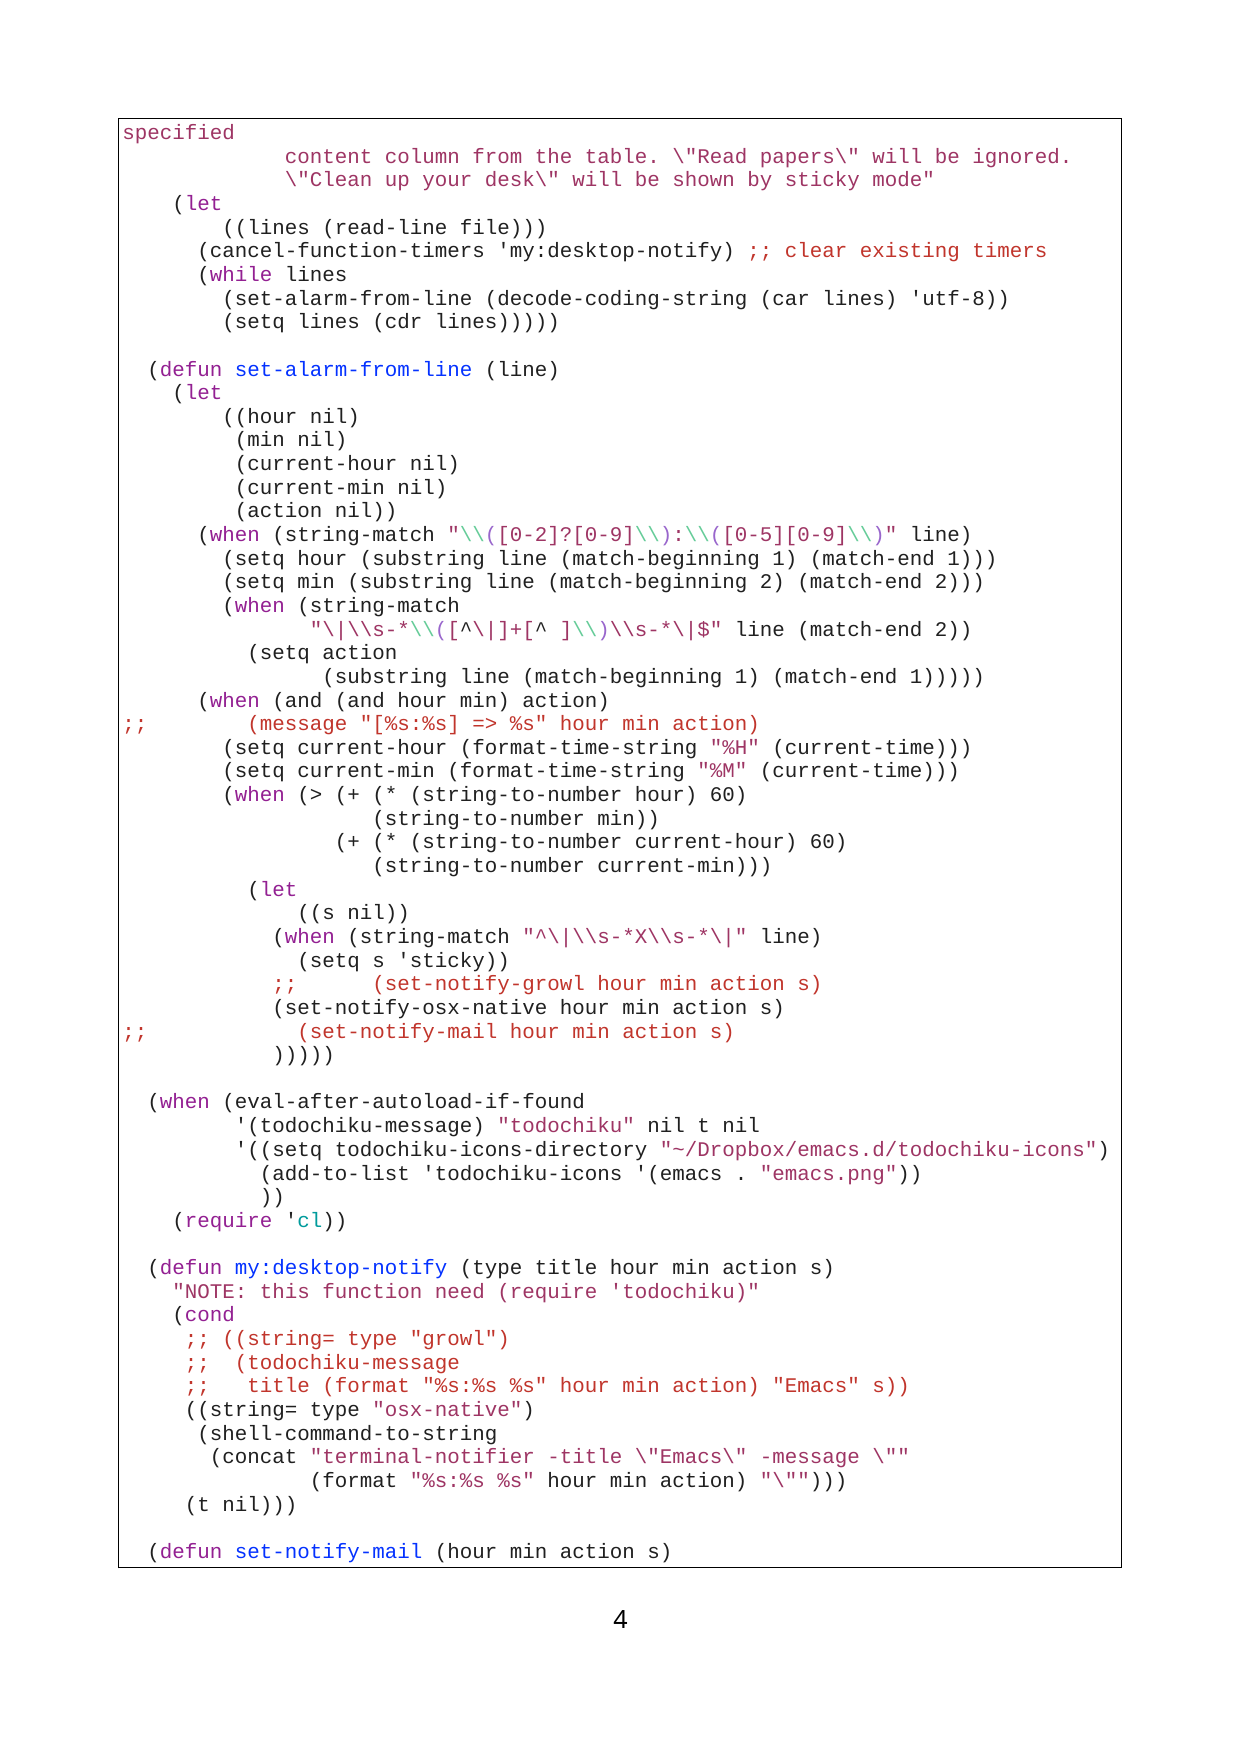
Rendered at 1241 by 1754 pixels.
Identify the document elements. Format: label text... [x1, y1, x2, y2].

text ;; ((string= type "growl") [119, 1324, 1121, 1348]
text (action nil)) [119, 496, 1121, 520]
text (set-alarm-from-line (decode-coding-string (car lines) 'utf-8)) [119, 284, 1121, 307]
text \"Clean up your desk\" will be shown by sticky mode" [119, 165, 1121, 189]
text (concat "terminal-notifier -title \"Emacs\" -message \"" [119, 1442, 1121, 1466]
text (when (> (+ (* (string-to-number hour) 60) [119, 780, 1121, 804]
text (when (and (and hour min) action) [119, 686, 1121, 709]
text content column from the table. \"Read papers\" will be ignored. [119, 142, 1121, 165]
text (format "%s:%s %s" hour min action) "\""))) [119, 1466, 1121, 1489]
text (string-to-number min)) [119, 804, 1121, 827]
text specified [119, 119, 1121, 142]
text (setq hour (substring line (match-beginning 1) (match-end 1))) [119, 544, 1121, 567]
text '((setq todochiku-icons-directory "~/Dropbox/emacs.d/todochiku-icons") [119, 1135, 1121, 1158]
text (setq action [119, 638, 1121, 662]
text (when (eval-after-autoload-if-found [119, 1088, 1121, 1111]
text (defun my:desktop-notify (type title hour min action s) [119, 1253, 1121, 1277]
text ;; (todochiku-message [119, 1348, 1121, 1371]
text (setq current-min (format-time-string "%M" (current-time))) [119, 757, 1121, 780]
text ))))) [119, 1040, 1121, 1064]
text (shell-command-to-string [119, 1419, 1121, 1442]
text ((string= type "osx-native") [119, 1395, 1121, 1419]
text (setq current-hour (format-time-string "%H" (current-time))) [119, 733, 1121, 757]
text (add-to-list 'todochiku-icons '(emacs . "emacs.png")) [119, 1158, 1121, 1182]
text (setq min (substring line (match-beginning 2) (match-end 2))) [119, 567, 1121, 591]
text ;; (set-notify-growl hour min action s) [119, 969, 1121, 993]
text ;; title (format "%s:%s %s" hour min action) "Emacs" s)) [119, 1371, 1121, 1395]
text (defun set-notify-mail (hour min action s) [119, 1537, 1121, 1567]
text (min nil) [119, 426, 1121, 449]
text (while lines [119, 260, 1121, 284]
text "NOTE: this function need (require 'todochiku)" [119, 1277, 1121, 1300]
text ;; (message "[%s:%s] => %s" hour min action) [119, 709, 1121, 733]
text '(todochiku-message) "todochiku" nil t nil [119, 1111, 1121, 1135]
text (when (string-match [119, 591, 1121, 615]
text ;; (set-notify-mail hour min action s) [119, 1017, 1121, 1040]
text "\|\\s-*\\([^\|]+[^ ]\\)\\s-*\|$" line (match-end 2)) [119, 615, 1121, 638]
text (require 'cl)) [119, 1206, 1121, 1229]
text (defun set-alarm-from-line (line) [119, 354, 1121, 378]
text (t nil))) [119, 1489, 1121, 1513]
text ((hour nil) [119, 402, 1121, 426]
text (let [119, 189, 1121, 213]
text (cancel-function-timers 'my:desktop-notify) ;; clear existing timers [119, 236, 1121, 260]
text (setq lines (cdr lines))))) [119, 307, 1121, 331]
text (set-notify-osx-native hour min action s) [119, 993, 1121, 1017]
text ((s nil)) [119, 898, 1121, 922]
text (current-min nil) [119, 473, 1121, 496]
text (let [119, 875, 1121, 898]
text (when (string-match "\\([0-2]?[0-9]\\):\\([0-5][0-9]\\)" line) [119, 520, 1121, 544]
text (setq s 'sticky)) [119, 946, 1121, 969]
text (string-to-number current-min))) [119, 851, 1121, 875]
text )) [119, 1182, 1121, 1206]
text (+ (* (string-to-number current-hour) 60) [119, 827, 1121, 851]
text (current-hour nil) [119, 449, 1121, 473]
text (cond [119, 1300, 1121, 1324]
text (substring line (match-beginning 1) (match-end 1))))) [119, 662, 1121, 686]
text (when (string-match "^\|\\s-*X\\s-*\|" line) [119, 922, 1121, 946]
text ((lines (read-line file))) [119, 213, 1121, 236]
text (let [119, 378, 1121, 402]
